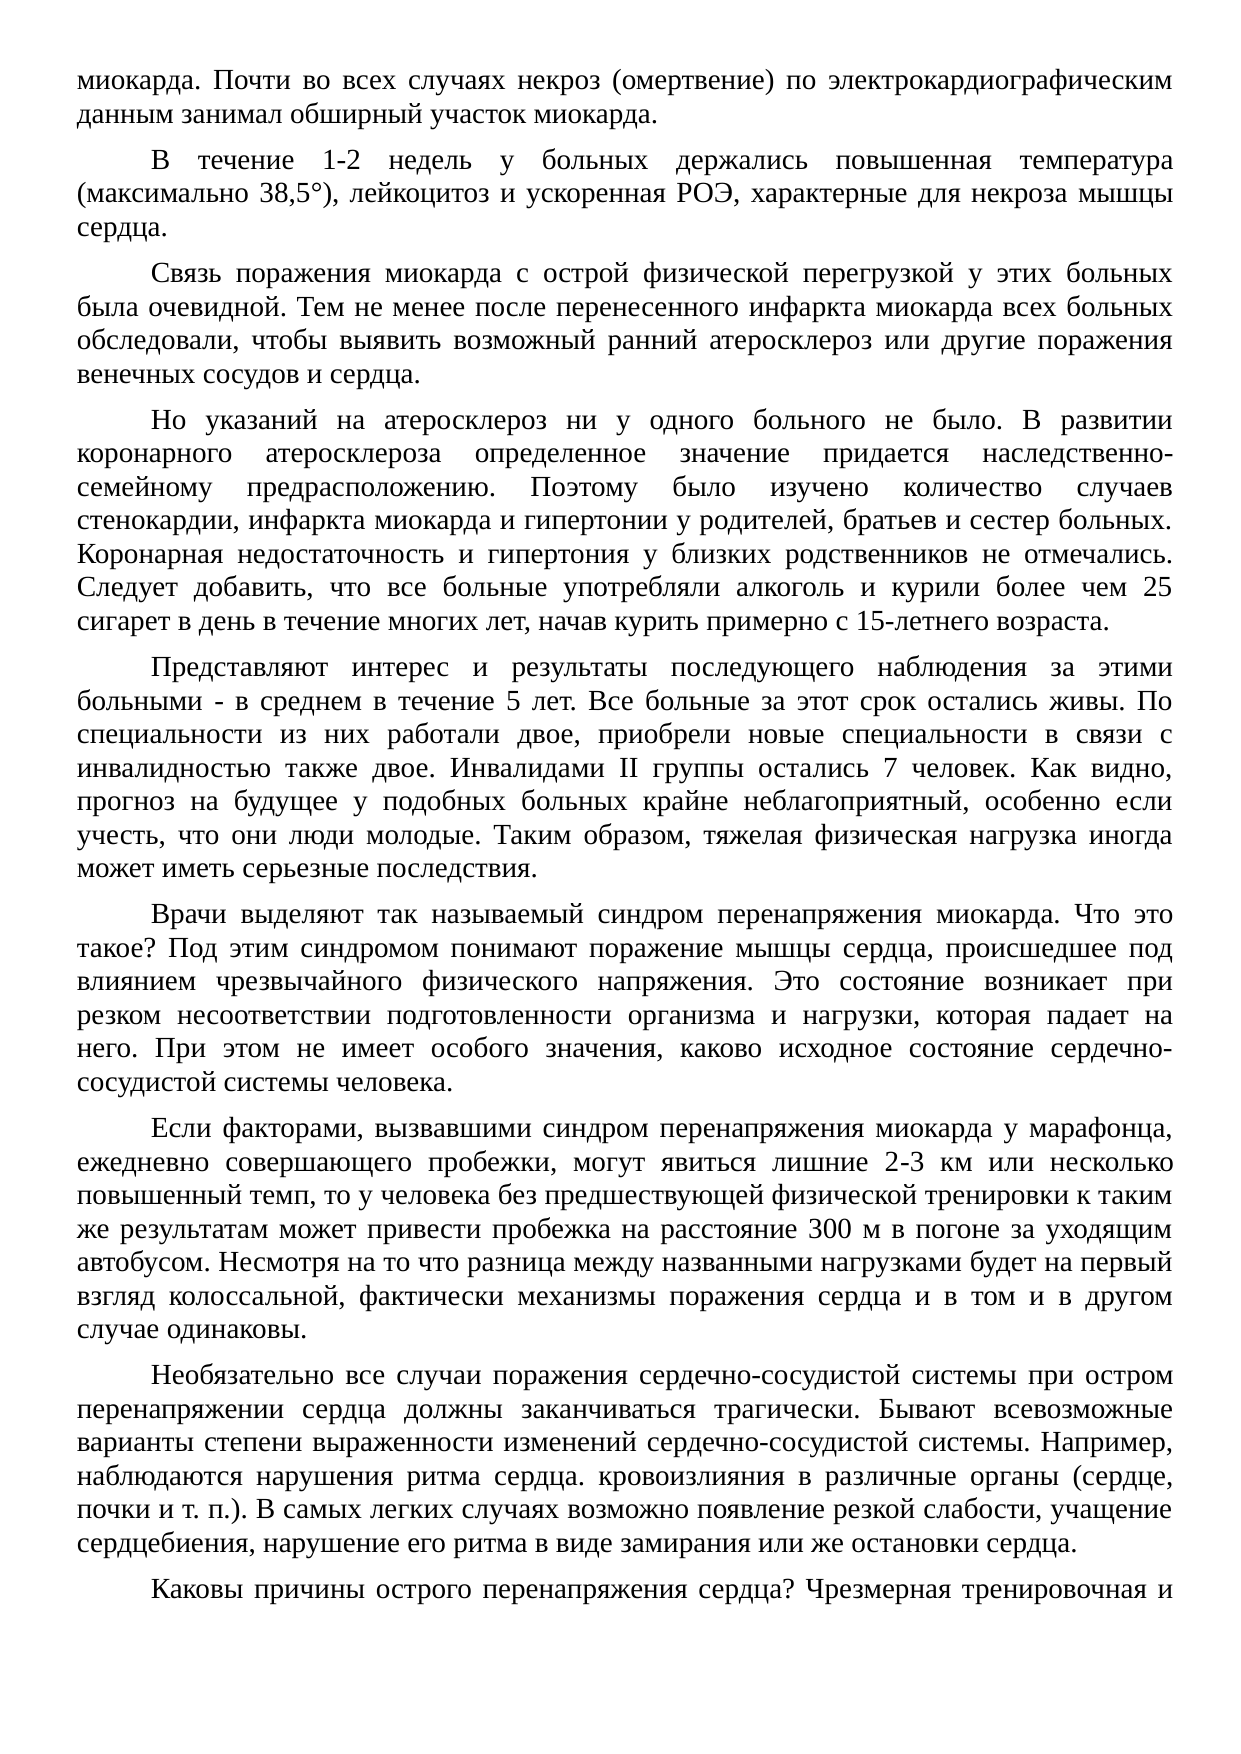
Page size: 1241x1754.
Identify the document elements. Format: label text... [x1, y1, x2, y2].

text Связь поражения миокарда с острой физической перегрузкой у этих больных была очевидной. Тем не менее после перенесенного инфаркта миокарда всех больных обследовали, чтобы выявить возможный ранний атеросклероз или другие поражения венечных сосудов и сердца. [77, 255, 1174, 389]
text Необязательно все случаи поражения сердечно-сосудистой системы при остром перенапряжении сердца должны заканчиваться трагически. Бывают всевозможные варианты степени выраженности изменений сердечно-сосудистой системы. Например, наблюдаются нарушения ритма сердца. кровоизлияния в различные органы (сердце, почки и т. п.). В самых легких случаях возможно появление резкой слабости, учащение сердцебиения, нарушение его ритма в виде замирания или же остановки сердца. [77, 1357, 1174, 1559]
text миокарда. Почти во всех случаях некроз (омертвение) по электрокардиографическим данным занимал обширный участок миокарда. [77, 62, 1174, 129]
text Представляют интерес и результаты последующего наблюдения за этими больными ‑ в среднем в течение 5 лет. Все больные за этот срок остались живы. По специальности из них работали двое, приобрели новые специальности в связи с инвалидностью также двое. Инвалидами II группы остались 7 человек. Как видно, прогноз на будущее у подобных больных крайне неблагоприятный, особенно если учесть, что они люди молодые. Таким образом, тяжелая физическая нагрузка иногда может иметь серьезные последствия. [77, 649, 1174, 884]
text Врачи выделяют так называемый синдром перенапряжения миокарда. Что это такое? Под этим синдромом понимают поражение мышцы сердца, происшедшее под влиянием чрезвычайного физического напряжения. Это состояние возникает при резком несоответствии подготовленности организма и нагрузки, которая падает на него. При этом не имеет особого значения, каково исходное состояние сердечно-сосудистой системы человека. [77, 896, 1174, 1098]
text Каковы причины острого перенапряжения сердца? Чрезмерная тренировочная и [77, 1571, 1174, 1605]
text В течение 1-2 недель у больных держались повышенная температура (максимально 38,5°), лейкоцитоз и ускоренная РОЭ, характерные для некроза мышцы сердца. [77, 142, 1174, 243]
text Если факторами, вызвавшими синдром перенапряжения миокарда у марафонца, ежедневно совершающего пробежки, могут явиться лишние 2‑3 км или несколько повышенный темп, то у человека без предшествующей физической тренировки к таким же результатам может привести пробежка на расстояние 300 м в погоне за уходящим автобусом. Несмотря на то что разница между названными нагрузками будет на первый взгляд колоссальной, фактически механизмы поражения сердца и в том и в другом случае одинаковы. [77, 1110, 1174, 1345]
text Но указаний на атеросклероз ни у одного больного не было. В развитии коронарного атеросклероза определенное значение придается наследственно-семейному предрасположению. Поэтому было изучено количество случаев стенокардии, инфаркта миокарда и гипертонии у родителей, братьев и сестер больных. Коронарная недостаточность и гипертония у близких родственников не отмечались. Следует добавить, что все больные употребляли алкоголь и курили более чем 25 сигарет в день в течение многих лет, начав курить примерно с 15-летнего возраста. [77, 402, 1174, 637]
